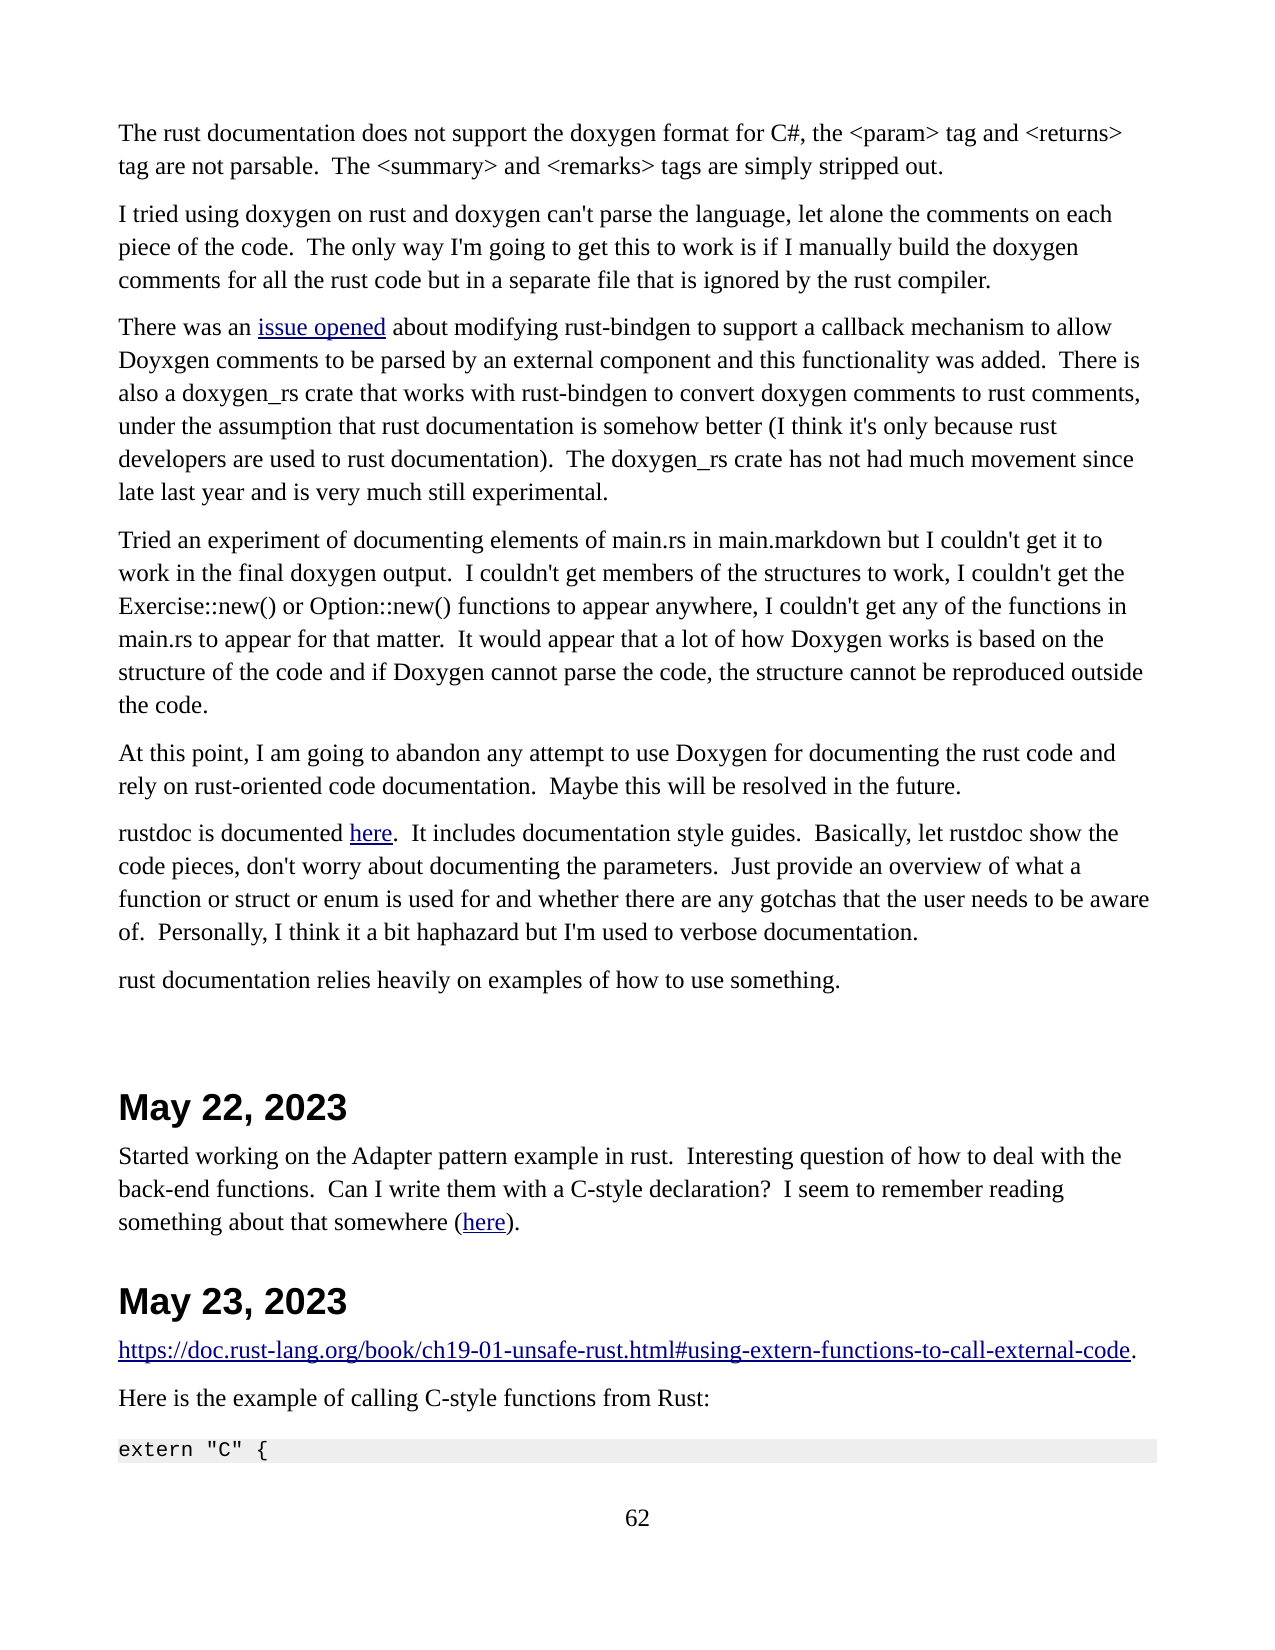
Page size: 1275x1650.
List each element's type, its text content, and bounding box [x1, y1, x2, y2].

text There was an issue opened about modifying rust-bindgen to support a callback mechanism to allow Doyxgen comments to be parsed by an external component and this functionality was added. There is also a doxygen_rs crate that works with rust-bindgen to convert doxygen comments to rust comments, under the assumption that rust documentation is somehow better (I think it's only because rust developers are used to rust documentation). The doxygen_rs crate has not had much movement since late last year and is very much still experimental. [118, 312, 1157, 506]
subtitle May 22, 2023 [118, 1085, 1157, 1128]
text Started working on the Adapter pattern example in rust. Interesting question of how to deal with the back-end functions. Can I write them with a C-style declaration? I seem to remember reading something about that somewhere (here). [118, 1141, 1157, 1236]
text https://doc.rust-lang.org/book/ch19-01-unsafe-rust.html#using-extern-functions-to-call-external-code. [118, 1335, 1157, 1364]
text Here is the example of calling C-style functions from Rust: [118, 1383, 1157, 1412]
text The rust documentation does not support the doxygen format for C#, the <param> tag and <returns> tag are not parsable. The <summary> and <remarks> tags are simply stripped out. [118, 118, 1157, 180]
subtitle May 23, 2023 [118, 1279, 1157, 1323]
text At this point, I am going to abandon any attempt to use Doxygen for documenting the rust code and rely on rust-oriented code documentation. Maybe this will be resolved in the future. [118, 738, 1157, 799]
text Tried an experiment of documenting elements of main.rs in main.markdown but I couldn't get it to work in the final doxygen output. I couldn't get members of the structures to work, I couldn't get the Exercise::new() or Option::new() functions to appear anywhere, I couldn't get any of the functions in main.rs to appear for that matter. It would appear that a lot of how Doxygen works is based on the structure of the code and if Doxygen cannot parse the code, the structure cannot be reproduced outside the code. [118, 525, 1157, 719]
text I tried using doxygen on rust and doxygen can't parse the language, let alone the comments on each piece of the code. The only way I'm going to get this to work is if I manually build the doxygen comments for all the rust code but in a separate file that is ignored by the rust compiler. [118, 199, 1157, 293]
text extern "C" { [118, 1439, 1157, 1463]
text rust documentation relies heavily on examples of how to use something. [118, 965, 1157, 994]
text rustdoc is documented here. It includes documentation style guides. Basically, let rustdoc show the code pieces, don't worry about documenting the parameters. Just provide an overview of what a function or struct or enum is used for and whether there are any gotchas that the user needs to be aware of. Personally, I think it a bit haphazard but I'm used to verbose documentation. [118, 818, 1157, 946]
